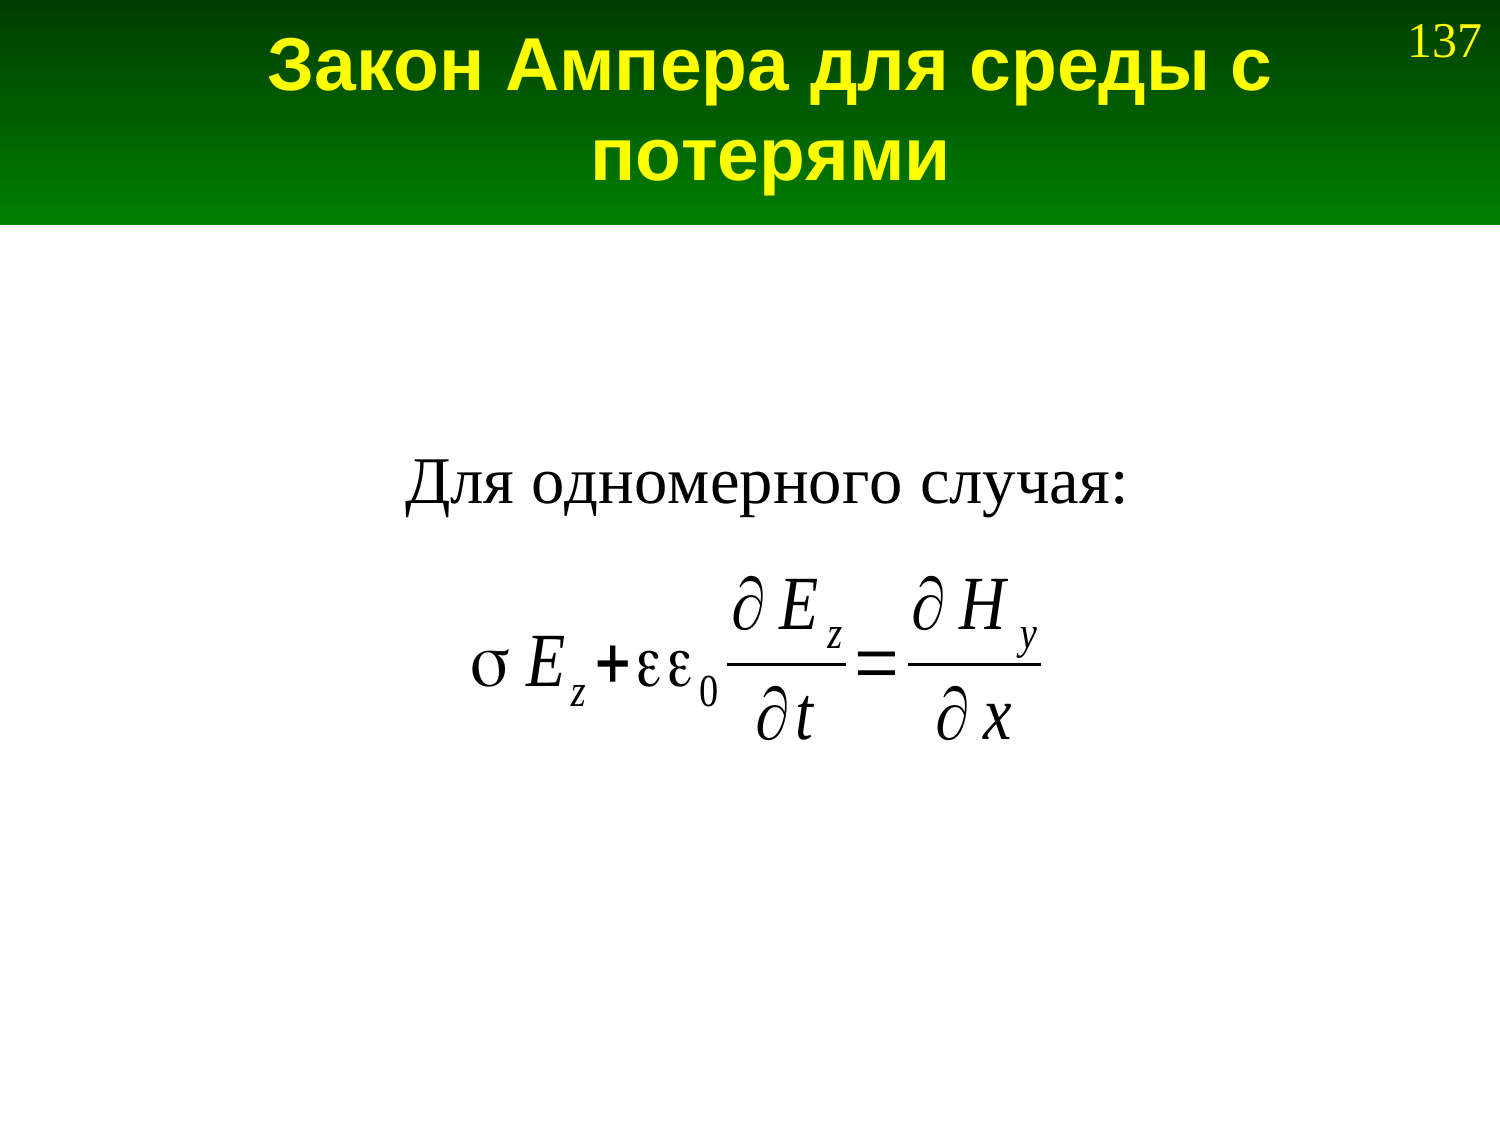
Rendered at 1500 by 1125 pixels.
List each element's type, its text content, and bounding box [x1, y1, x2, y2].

title Закон Ампера для среды с потерями [100, 7, 1441, 204]
text_box Для одномерного случая: [390, 429, 1145, 524]
chart [454, 562, 1060, 758]
